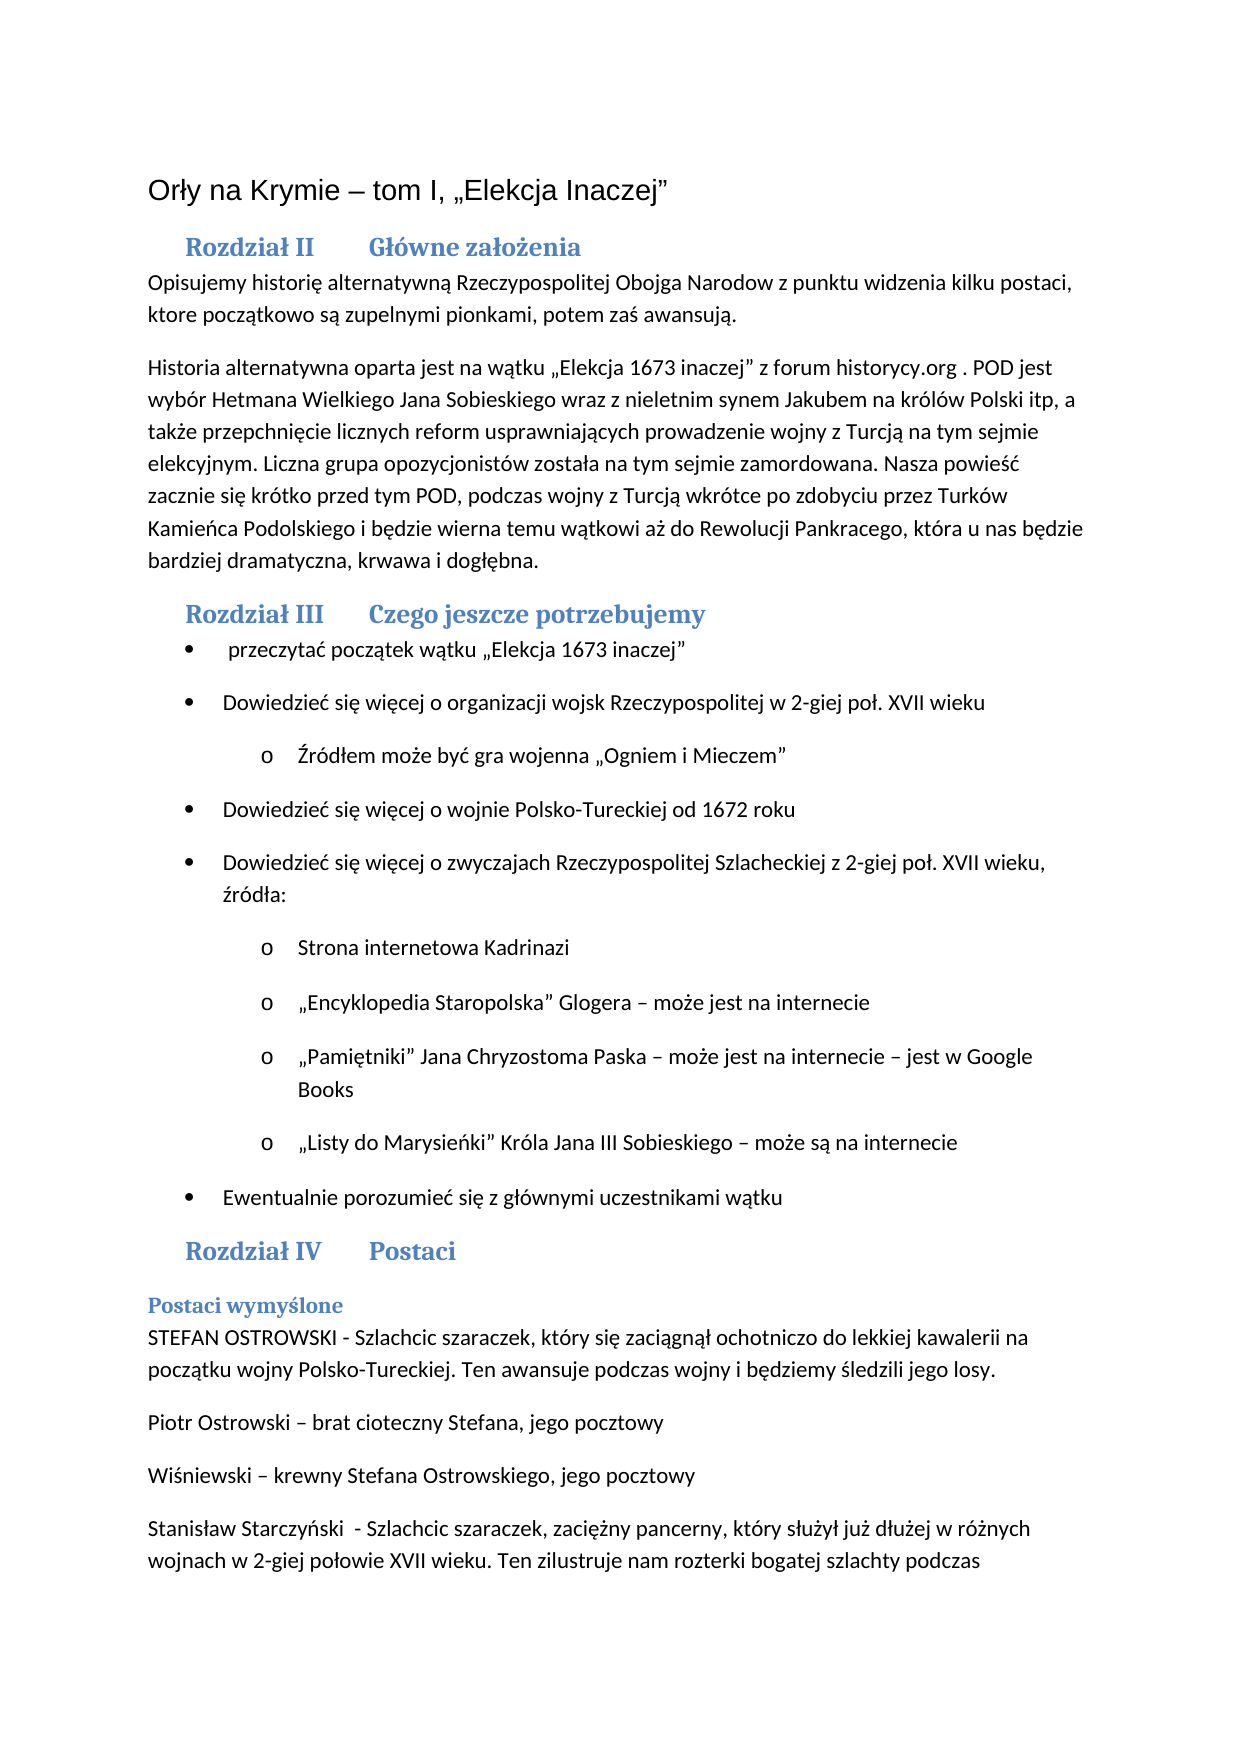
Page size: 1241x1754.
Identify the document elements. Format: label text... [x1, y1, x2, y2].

list „Listy do Marysieńki” Króla Jana III Sobieskiego – może są na internecie [260, 1128, 1093, 1158]
list Ewentualnie porozumieć się z głównymi uczestnikami wątku [185, 1183, 1093, 1211]
list przeczytać początek wątku „Elekcja 1673 inaczej” [185, 635, 1093, 663]
list Dowiedzieć się więcej o organizacji wojsk Rzeczypospolitej w 2-giej poł. XVII wieku [185, 688, 1093, 716]
list Dowiedzieć się więcej o zwyczajach Rzeczypospolitej Szlacheckiej z 2-giej poł. XVII wieku, źródła: [185, 848, 1093, 908]
text Stanisław Starczyński - Szlachcic szaraczek, zaciężny pancerny, który służył już dłużej w różnych wojnach w 2-giej połowie XVII wieku. Ten zilustruje nam rozterki bogatej szlachty podczas [148, 1514, 1093, 1574]
subtitle Główne założenia [185, 232, 1093, 263]
text STEFAN OSTROWSKI - Szlachcic szaraczek, który się zaciągnął ochotniczo do lekkiej kawalerii na początku wojny Polsko-Tureckiej. Ten awansuje podczas wojny i będziemy śledzili jego losy. [148, 1323, 1093, 1383]
text Wiśniewski – krewny Stefana Ostrowskiego, jego pocztowy [148, 1461, 1093, 1489]
list „Encyklopedia Staropolska” Glogera – może jest na internecie [260, 988, 1093, 1017]
list Strona internetowa Kadrinazi [260, 933, 1093, 963]
list Dowiedzieć się więcej o wojnie Polsko-Tureckiej od 1672 roku [185, 795, 1093, 823]
subtitle Czego jeszcze potrzebujemy [185, 599, 1093, 630]
text Historia alternatywna oparta jest na wątku „Elekcja 1673 inaczej” z forum historycy.org . POD jest wybór Hetmana Wielkiego Jana Sobieskiego wraz z nieletnim synem Jakubem na królów Polski itp, a także przepchnięcie licznych reform usprawniających prowadzenie wojny z Turcją na tym sejmie elekcyjnym. Liczna grupa opozycjonistów została na tym sejmie zamordowana. Nasza powieść zacznie się krótko przed tym POD, podczas wojny z Turcją wkrótce po zdobyciu przez Turków Kamieńca Podolskiego i będzie wierna temu wątkowi aż do Rewolucji Pankracego, która u nas będzie bardziej dramatyczna, krwawa i dogłębna. [148, 353, 1093, 574]
text Opisujemy historię alternatywną Rzeczypospolitej Obojga Narodow z punktu widzenia kilku postaci, ktore początkowo są zupelnymi pionkami, potem zaś awansują. [148, 268, 1093, 328]
text Piotr Ostrowski – brat cioteczny Stefana, jego pocztowy [148, 1408, 1093, 1436]
subtitle Orły na Krymie – tom I, „Elekcja Inaczej” [148, 173, 1093, 206]
subtitle Postaci [185, 1236, 1093, 1267]
list Źródłem może być gra wojenna „Ogniem i Mieczem” [260, 741, 1093, 770]
list „Pamiętniki” Jana Chryzostoma Paska – może jest na internecie – jest w Google Books [260, 1042, 1093, 1103]
subtitle Postaci wymyślone [148, 1292, 1093, 1319]
